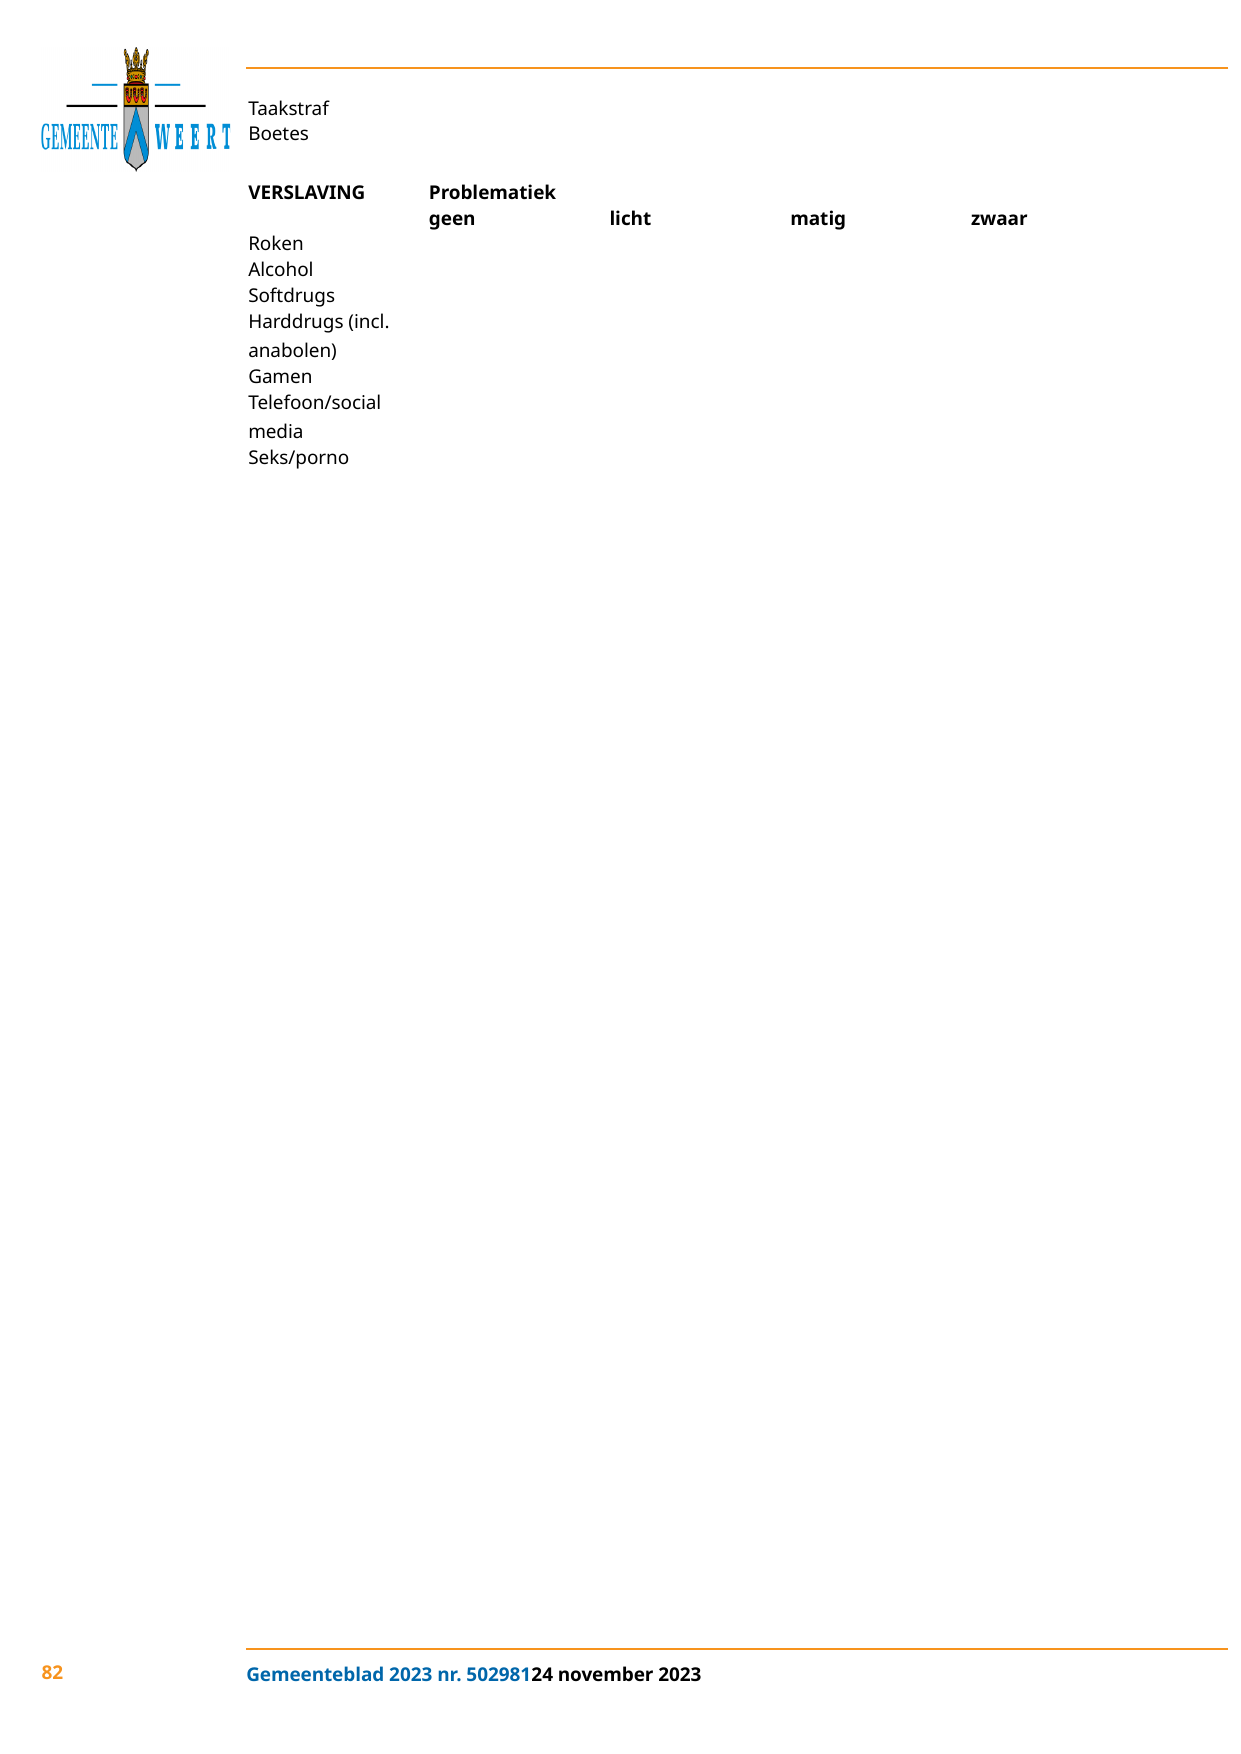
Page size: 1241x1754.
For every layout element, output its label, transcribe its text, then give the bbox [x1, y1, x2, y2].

table_cell [609, 308, 790, 363]
table_cell Taakstraf [248, 95, 429, 121]
table_cell [790, 308, 971, 363]
table_cell [971, 363, 1152, 389]
table_cell [971, 256, 1152, 282]
table_cell [971, 121, 1152, 146]
table_cell [790, 363, 971, 389]
table_cell [609, 444, 790, 470]
table_cell [790, 444, 971, 470]
table_cell [790, 95, 971, 121]
table_cell [790, 121, 971, 146]
table_cell [429, 389, 609, 444]
table_cell [609, 121, 790, 146]
table_cell [609, 231, 790, 256]
table_cell [609, 256, 790, 282]
table_cell [429, 282, 609, 308]
picture [41, 47, 231, 172]
table_cell Seks/porno [248, 444, 429, 470]
table_cell [790, 389, 971, 444]
table_cell [609, 95, 790, 121]
table_cell matig [790, 205, 971, 231]
table_cell [971, 231, 1152, 256]
table_cell [429, 363, 609, 389]
table_cell [609, 389, 790, 444]
table_cell Telefoon/social media [248, 389, 429, 444]
table_header Problematiek [429, 179, 1152, 205]
table_cell Harddrugs (incl. anabolen) [248, 308, 429, 363]
table_cell Boetes [248, 121, 429, 146]
table_cell Gamen [248, 363, 429, 389]
table_cell [971, 308, 1152, 363]
table_cell [429, 256, 609, 282]
table_cell zwaar [971, 205, 1152, 231]
table_cell [790, 282, 971, 308]
table_cell [971, 444, 1152, 470]
table_cell [790, 256, 971, 282]
table_cell [971, 282, 1152, 308]
table_cell [790, 231, 971, 256]
table_cell Alcohol [248, 256, 429, 282]
table_cell [609, 282, 790, 308]
table_cell [429, 95, 609, 121]
table_cell [429, 308, 609, 363]
table_cell [429, 231, 609, 256]
table_cell licht [609, 205, 790, 231]
table_cell [971, 95, 1152, 121]
table_cell Softdrugs [248, 282, 429, 308]
table_cell [429, 121, 609, 146]
table_cell [429, 444, 609, 470]
table_cell Roken [248, 231, 429, 256]
table_cell [609, 363, 790, 389]
table_cell geen [429, 205, 609, 231]
table_cell [971, 389, 1152, 444]
table_header VERSLAVING [248, 179, 429, 231]
